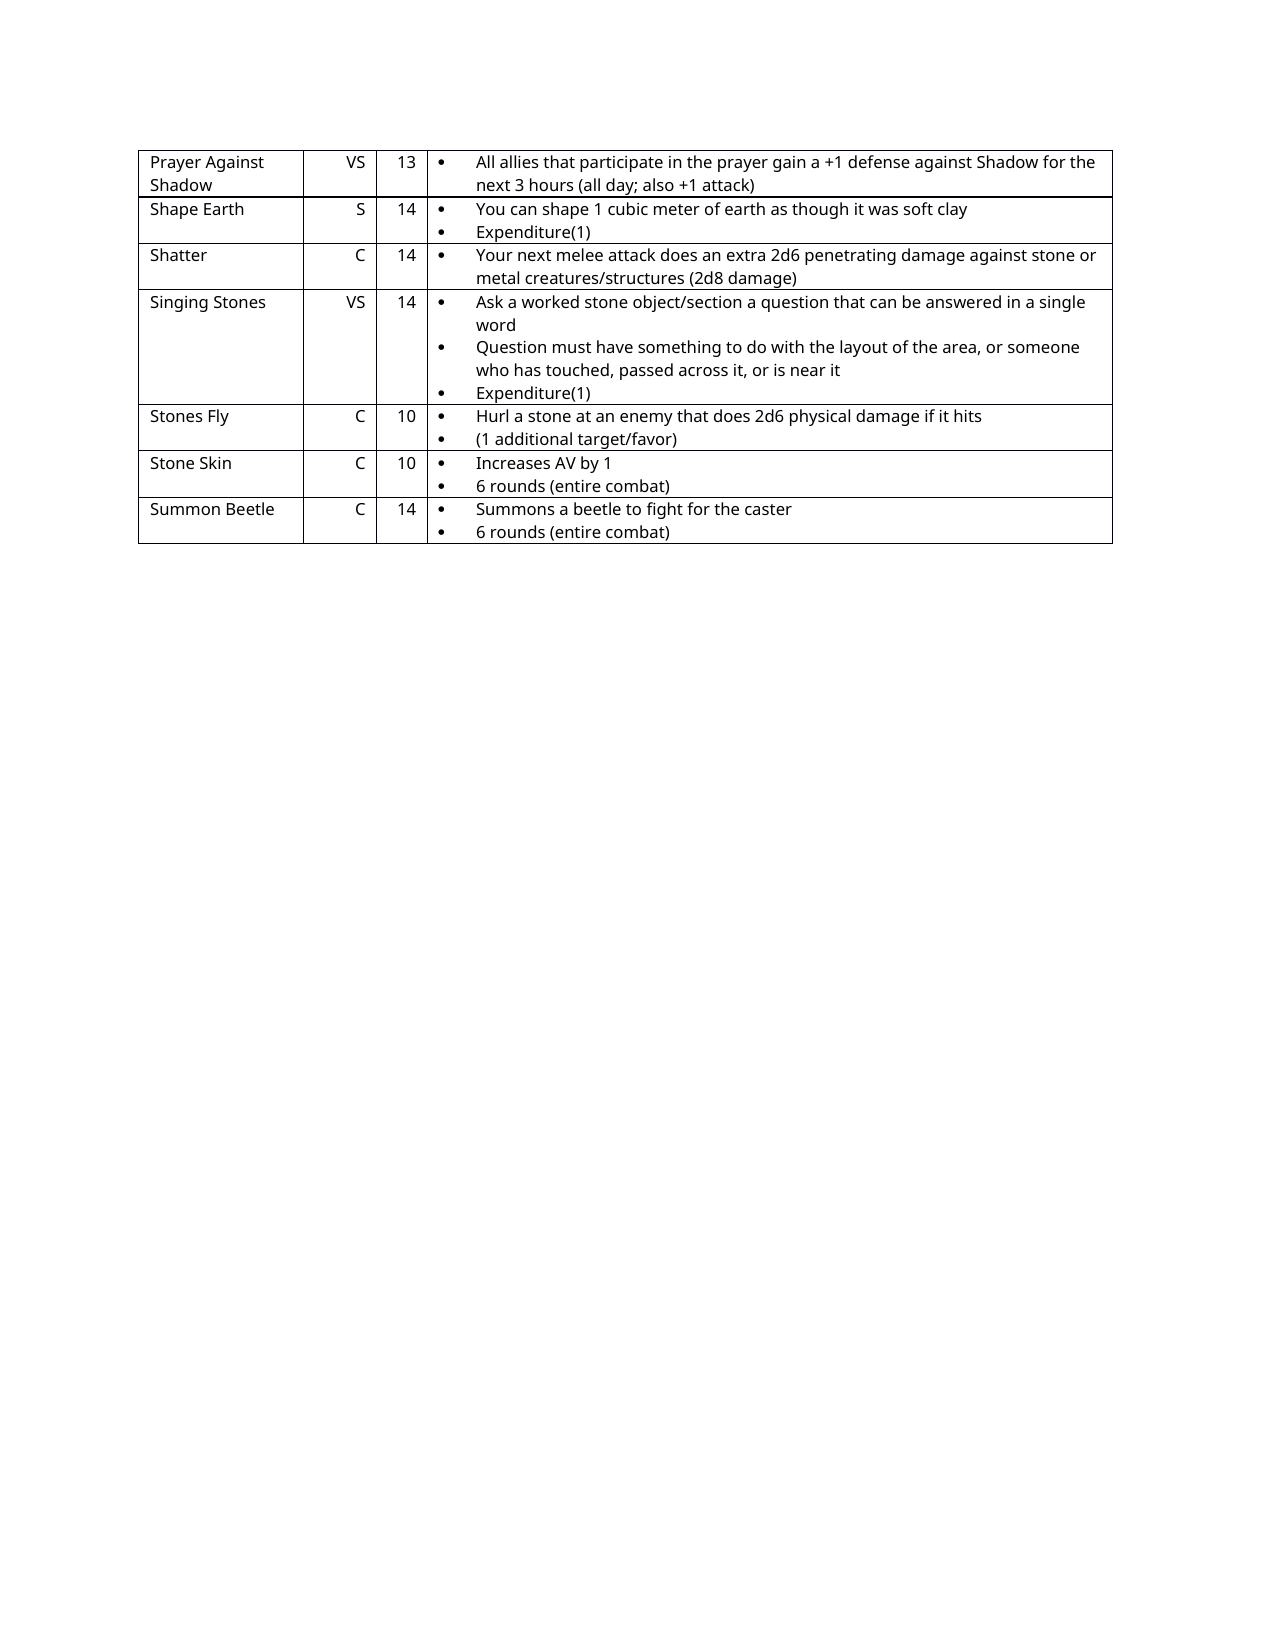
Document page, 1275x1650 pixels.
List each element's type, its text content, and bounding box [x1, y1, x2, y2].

table_cell You can shape 1 cubic meter of earth as though it was soft clay Expenditure(1) [428, 198, 1112, 243]
table_cell 14 [377, 498, 427, 543]
table_cell Your next melee attack does an extra 2d6 penetrating damage against stone or metal creatures/structures (2d8 damage) [428, 244, 1112, 289]
table_cell Hurl a stone at an enemy that does 2d6 physical damage if it hits (1 additional target/favor) [428, 405, 1112, 450]
table_cell Summon Beetle [139, 498, 303, 543]
table_cell S [304, 198, 376, 243]
table_cell All allies that participate in the prayer gain a +1 defense against Shadow for the next 3 hours (all day; also +1 attack) [428, 151, 1112, 196]
table_cell Prayer Against Shadow [139, 151, 303, 196]
table_cell Shape Earth [139, 198, 303, 243]
table_cell Stone Skin [139, 451, 303, 497]
table_cell 14 [377, 290, 427, 404]
table_cell 10 [377, 451, 427, 497]
table_cell C [304, 451, 376, 497]
table_cell C [304, 405, 376, 450]
table_cell Shatter [139, 244, 303, 289]
table_cell VS [304, 290, 376, 404]
table_cell Summons a beetle to fight for the caster 6 rounds (entire combat) [428, 498, 1112, 543]
table_cell Singing Stones [139, 290, 303, 404]
table_cell VS [304, 151, 376, 196]
table_cell 13 [377, 151, 427, 196]
table_cell C [304, 244, 376, 289]
table_cell 14 [377, 198, 427, 243]
table_cell Increases AV by 1 6 rounds (entire combat) [428, 451, 1112, 497]
table_cell C [304, 498, 376, 543]
table_cell 10 [377, 405, 427, 450]
table_cell Stones Fly [139, 405, 303, 450]
table_cell Ask a worked stone object/section a question that can be answered in a single word Question must have something to do with the layout of the area, or someone who has touched, passed across it, or is near it Expenditure(1) [428, 290, 1112, 404]
table_cell 14 [377, 244, 427, 289]
